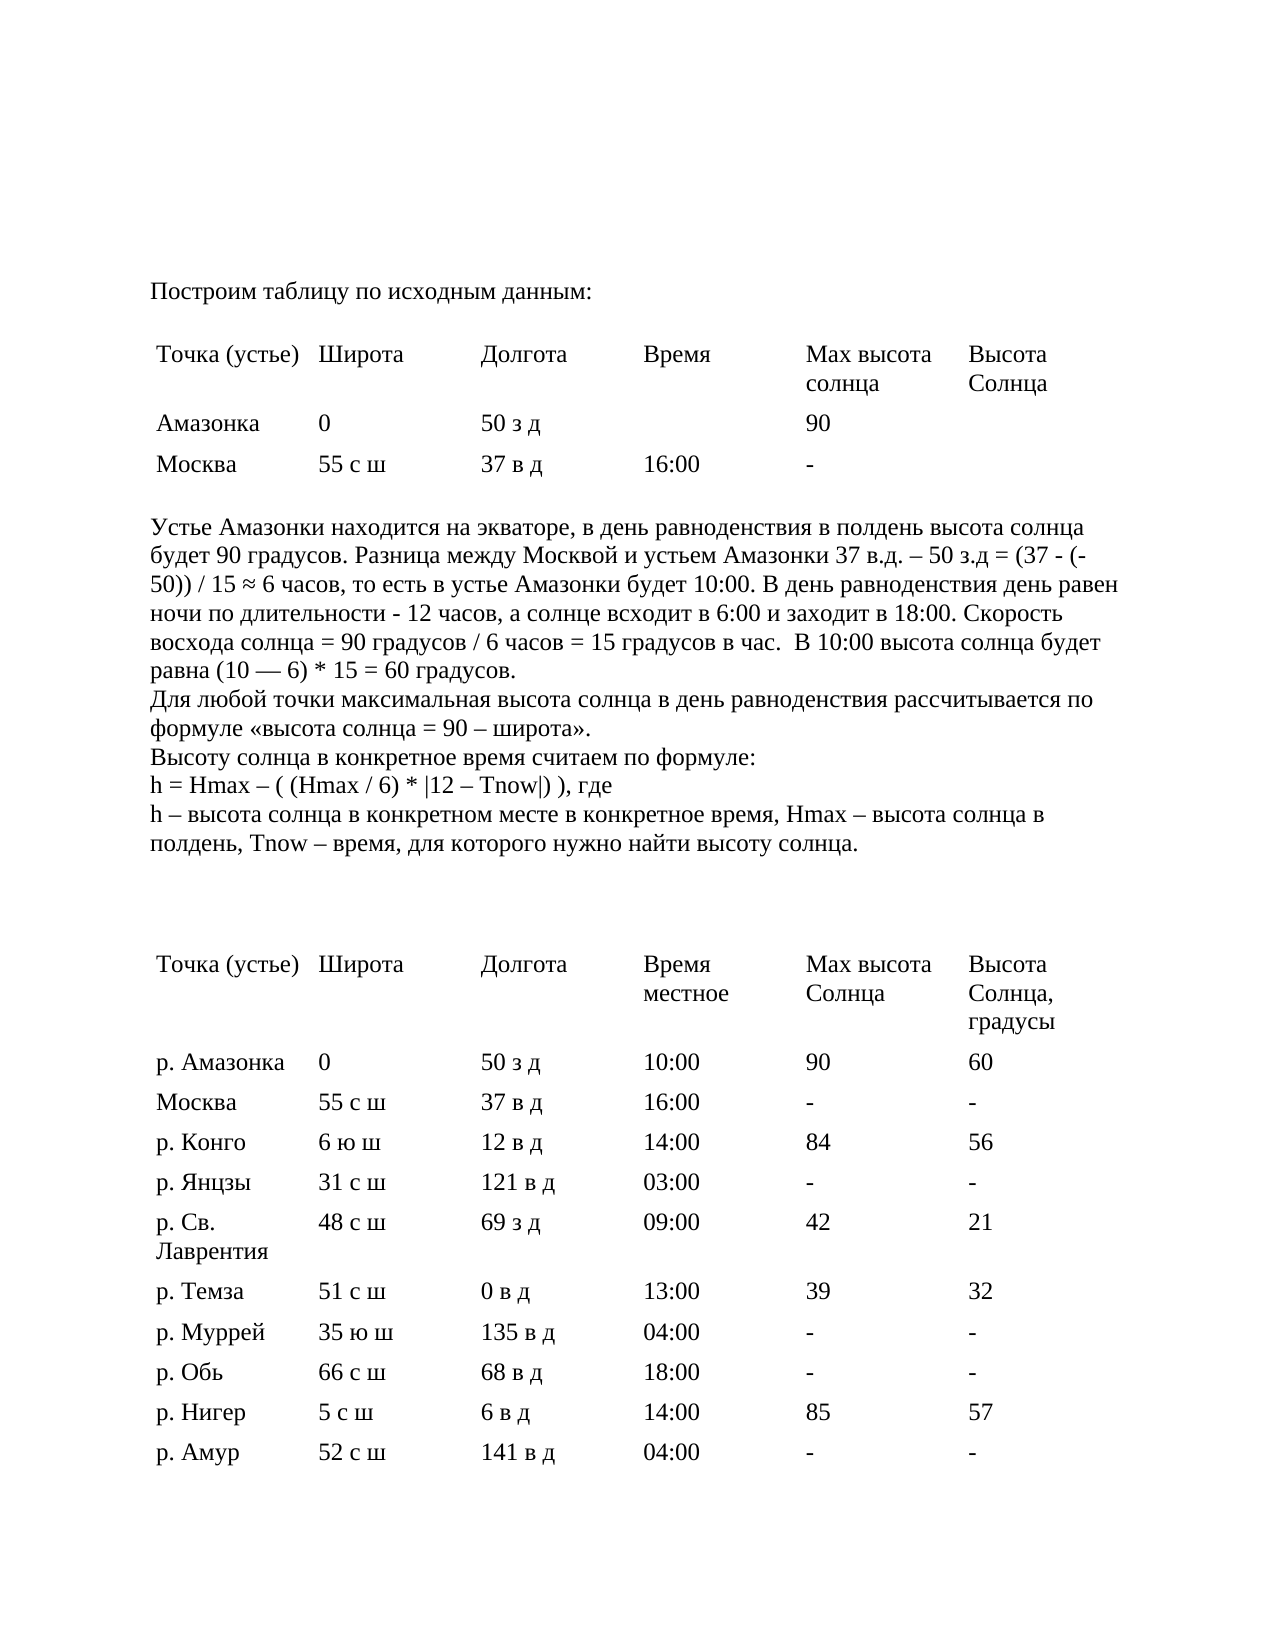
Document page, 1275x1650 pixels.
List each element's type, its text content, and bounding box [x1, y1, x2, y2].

table_cell - [800, 1311, 962, 1351]
table_cell 35 ю ш [313, 1311, 475, 1351]
table_cell - [963, 1311, 1125, 1351]
table_cell Москва [150, 443, 312, 483]
table_cell 50 з д [475, 1041, 637, 1081]
table_cell 6 в д [475, 1391, 637, 1431]
table_cell 6 ю ш [313, 1121, 475, 1161]
table_cell 32 [963, 1271, 1125, 1311]
table_cell 04:00 [638, 1431, 800, 1472]
table_cell 84 [800, 1121, 962, 1161]
table_cell 13:00 [638, 1271, 800, 1311]
table_cell 90 [800, 1041, 962, 1081]
table_cell - [963, 1431, 1125, 1472]
table_cell 10:00 [638, 1041, 800, 1081]
table_cell 0 в д [475, 1271, 637, 1311]
table_cell 141 в д [475, 1431, 637, 1472]
table_header Высота Солнца, градусы [963, 943, 1125, 1041]
table_cell р. Конго [150, 1121, 312, 1161]
table_cell 42 [800, 1202, 962, 1271]
table_cell 60 [963, 1041, 1125, 1081]
table_cell Москва [150, 1081, 312, 1121]
table_cell [963, 443, 1125, 483]
table_header Точка (устье) [150, 943, 312, 1041]
text Устье Амазонки находится на экваторе, в день равноденствия в полдень высота солнца будет 90 градусов. Разница между Москвой и устьем Амазонки 37 в.д. – 50 з.д = (37 - (-50)) / 15 ≈ 6 часов, то есть в устье Амазонки будет 10:00. В день равноденствия день равен ночи по длительности - 12 часов, а солнце всходит в 6:00 и заходит в 18:00. Скорость восхода солнца = 90 градусов / 6 часов = 15 градусов в час. В 10:00 высота солнца будет равна (10 — 6) * 15 = 60 градусов. [150, 512, 1125, 684]
text h – высота солнца в конкретном месте в конкретное время, Hmax – высота солнца в полдень, Tnow – время, для которого нужно найти высоту солнца. [150, 799, 1125, 857]
table_cell р. Амазонка [150, 1041, 312, 1081]
table_cell - [963, 1081, 1125, 1121]
table_header Мах высота Солнца [800, 943, 962, 1041]
table_cell 09:00 [638, 1202, 800, 1271]
table_cell 37 в д [475, 1081, 637, 1121]
table_header Мах высота солнца [800, 334, 962, 403]
table_cell р. Обь [150, 1351, 312, 1391]
table_cell - [800, 443, 962, 483]
table_cell 03:00 [638, 1161, 800, 1202]
table_cell 69 з д [475, 1202, 637, 1271]
table_cell 14:00 [638, 1391, 800, 1431]
table_cell 51 с ш [313, 1271, 475, 1311]
table_cell 31 с ш [313, 1161, 475, 1202]
table_cell 68 в д [475, 1351, 637, 1391]
table_cell 0 [313, 1041, 475, 1081]
table_cell [638, 403, 800, 443]
table_cell р. Нигер [150, 1391, 312, 1431]
table_cell р. Амур [150, 1431, 312, 1472]
table_cell р. Янцзы [150, 1161, 312, 1202]
table_cell 16:00 [638, 443, 800, 483]
table_cell 56 [963, 1121, 1125, 1161]
table_cell 57 [963, 1391, 1125, 1431]
table_cell - [963, 1161, 1125, 1202]
table_cell - [963, 1351, 1125, 1391]
table_cell 55 с ш [313, 1081, 475, 1121]
table_cell 90 [800, 403, 962, 443]
text Для любой точки максимальная высота солнца в день равноденствия рассчитывается по формуле «высота солнца = 90 – широта». [150, 684, 1125, 742]
table_cell 12 в д [475, 1121, 637, 1161]
table_cell 85 [800, 1391, 962, 1431]
table_cell 66 с ш [313, 1351, 475, 1391]
table_cell 18:00 [638, 1351, 800, 1391]
table_cell - [800, 1081, 962, 1121]
table_header Долгота [475, 943, 637, 1041]
table_cell 52 с ш [313, 1431, 475, 1472]
table_header Время [638, 334, 800, 403]
table_cell 39 [800, 1271, 962, 1311]
table_cell 50 з д [475, 403, 637, 443]
table_cell р. Темза [150, 1271, 312, 1311]
table_cell 0 [313, 403, 475, 443]
table_cell - [800, 1161, 962, 1202]
table_cell Амазонка [150, 403, 312, 443]
table_cell 21 [963, 1202, 1125, 1271]
table_cell 04:00 [638, 1311, 800, 1351]
table_cell р. Св. Лаврентия [150, 1202, 312, 1271]
table_cell [963, 403, 1125, 443]
table_header Точка (устье) [150, 334, 312, 403]
table_cell - [800, 1431, 962, 1472]
table_cell 14:00 [638, 1121, 800, 1161]
table_cell 55 с ш [313, 443, 475, 483]
text h = Hmax – ( (Hmax / 6) * |12 – Tnow|) ), где [150, 771, 1125, 799]
table_cell - [800, 1351, 962, 1391]
text Построим таблицу по исходным данным: [150, 276, 1125, 334]
text Высоту солнца в конкретное время считаем по формуле: [150, 742, 1125, 771]
table_header Широта [313, 334, 475, 403]
table_header Время местное [638, 943, 800, 1041]
table_cell 48 с ш [313, 1202, 475, 1271]
table_cell 121 в д [475, 1161, 637, 1202]
table_header Долгота [475, 334, 637, 403]
table_cell 16:00 [638, 1081, 800, 1121]
table_header Высота Солнца [963, 334, 1125, 403]
table_cell 37 в д [475, 443, 637, 483]
table_cell 135 в д [475, 1311, 637, 1351]
table_cell 5 с ш [313, 1391, 475, 1431]
table_header Широта [313, 943, 475, 1041]
table_cell р. Муррей [150, 1311, 312, 1351]
